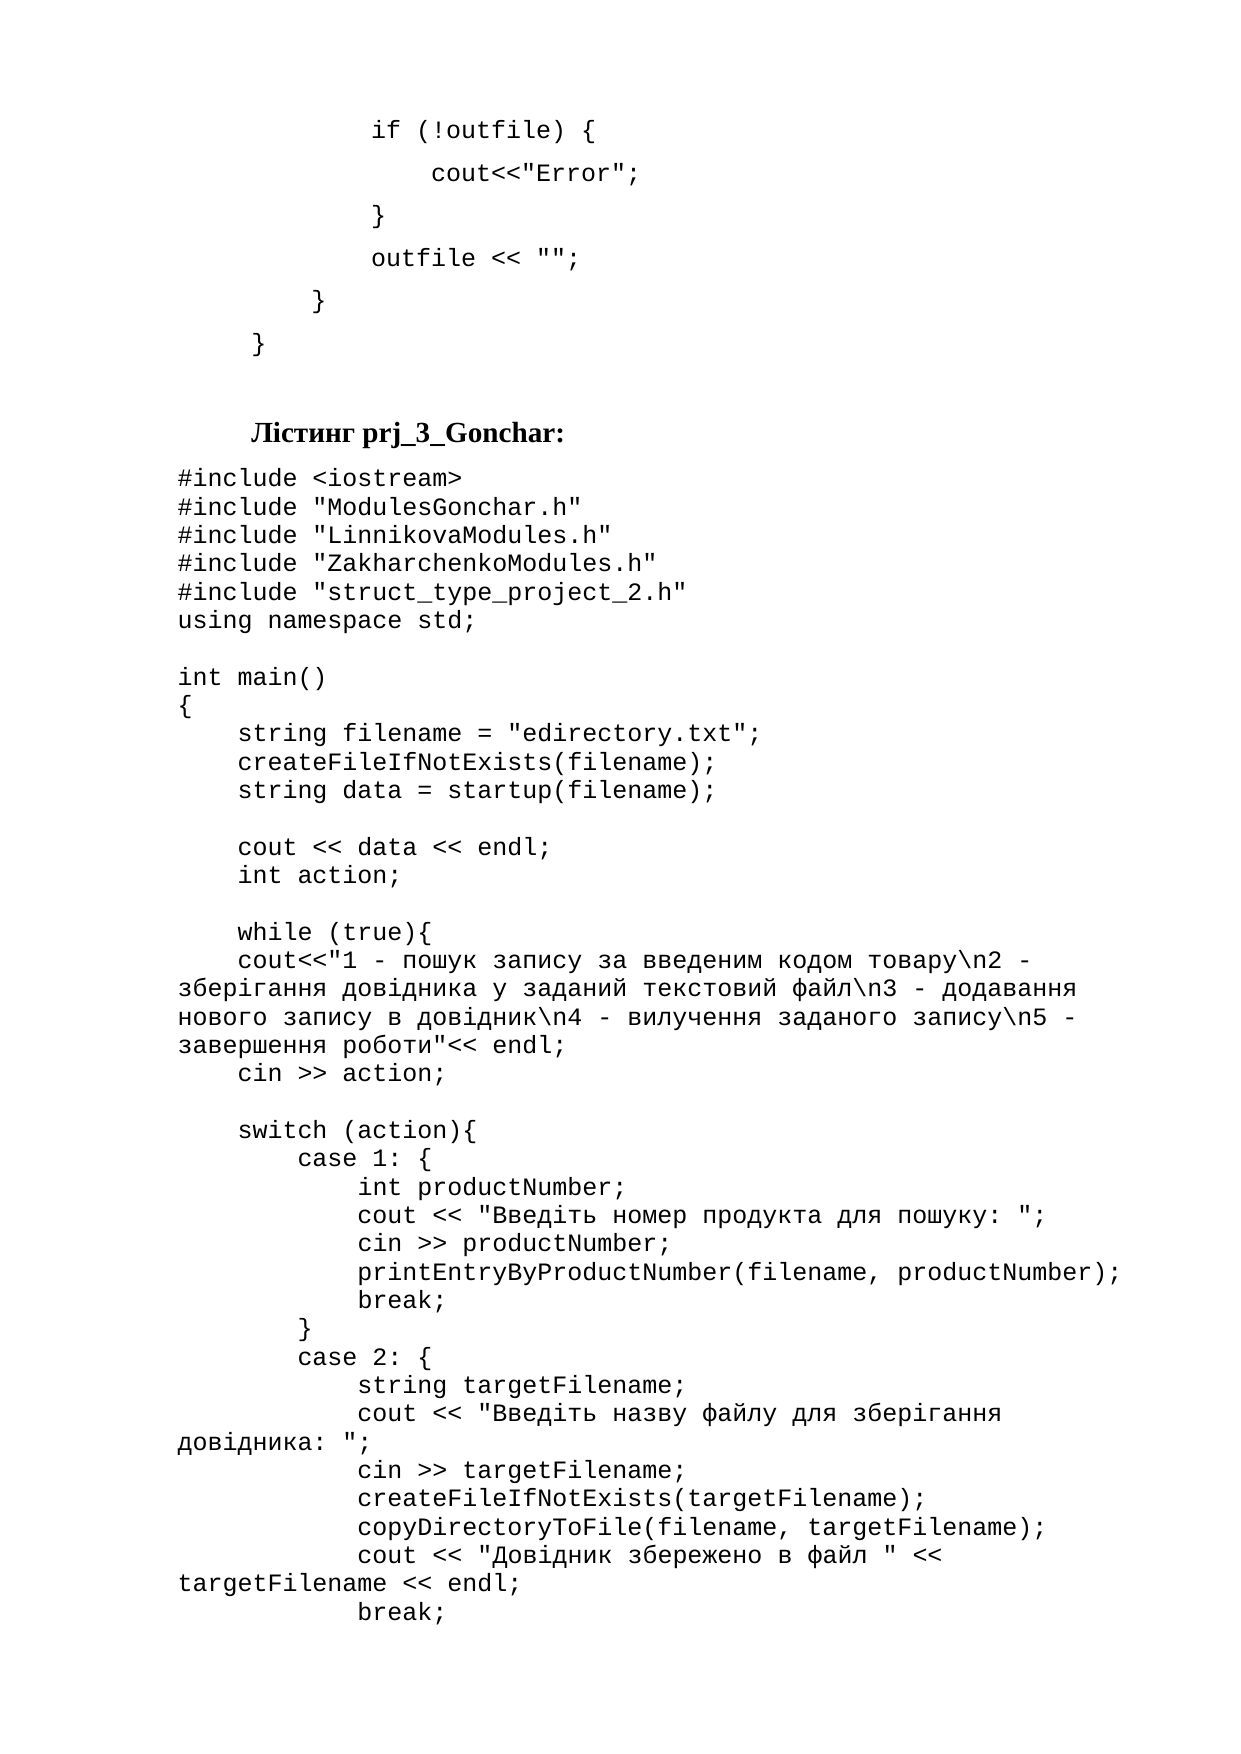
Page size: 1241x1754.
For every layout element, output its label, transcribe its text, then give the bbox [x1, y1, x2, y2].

text using namespace std; [177, 608, 1152, 636]
text } [177, 331, 1152, 359]
text string targetFilename; [177, 1373, 1152, 1401]
text #include "ModulesGonchar.h" [177, 494, 1152, 523]
text #include "ZakharchenkoModules.h" [177, 551, 1152, 579]
text createFileIfNotExists(targetFilename); [177, 1486, 1152, 1514]
text int productNumber; [177, 1174, 1152, 1203]
text case 1: { [177, 1146, 1152, 1174]
text #include "struct_type_project_2.h" [177, 579, 1152, 608]
text cout << "Введіть назву файлу для зберігання довідника: "; [177, 1401, 1152, 1458]
text #include <iostream> [177, 466, 1152, 494]
text printEntryByProductNumber(filename, productNumber); [177, 1259, 1152, 1288]
text string data = startup(filename); [177, 778, 1152, 806]
text case 2: { [177, 1344, 1152, 1373]
text cout << "Введіть номер продукта для пошуку: "; [177, 1203, 1152, 1231]
text break; [177, 1288, 1152, 1316]
text copyDirectoryToFile(filename, targetFilename); [177, 1514, 1152, 1543]
text } [177, 203, 1152, 231]
text switch (action){ [177, 1118, 1152, 1146]
text while (true){ [177, 919, 1152, 948]
text { [177, 693, 1152, 721]
text cout<<"1 - пошук запису за введеним кодом товару\n2 - зберігання довідника у заданий текстовий файл\n3 - додавання нового запису в довідник\n4 - вилучення заданого запису\n5 - завершення роботи"<< endl; [177, 948, 1152, 1061]
text cin >> productNumber; [177, 1231, 1152, 1259]
text cout<<"Error"; [177, 161, 1152, 189]
text cout << data << endl; [177, 834, 1152, 863]
text #include "LinnikovaModules.h" [177, 523, 1152, 551]
text string filename = "edirectory.txt"; [177, 721, 1152, 749]
text int main() [177, 664, 1152, 693]
text } [177, 1316, 1152, 1344]
text Лістинг prj_3_Gonchar: [177, 416, 1152, 449]
text cout << "Довідник збережено в файл " << targetFilename << endl; [177, 1543, 1152, 1599]
text break; [177, 1599, 1152, 1628]
text } [177, 288, 1152, 316]
text int action; [177, 863, 1152, 891]
text cin >> action; [177, 1061, 1152, 1089]
text cin >> targetFilename; [177, 1458, 1152, 1486]
text if (!outfile) { [177, 118, 1152, 146]
text outfile << ""; [177, 246, 1152, 274]
text createFileIfNotExists(filename); [177, 749, 1152, 778]
